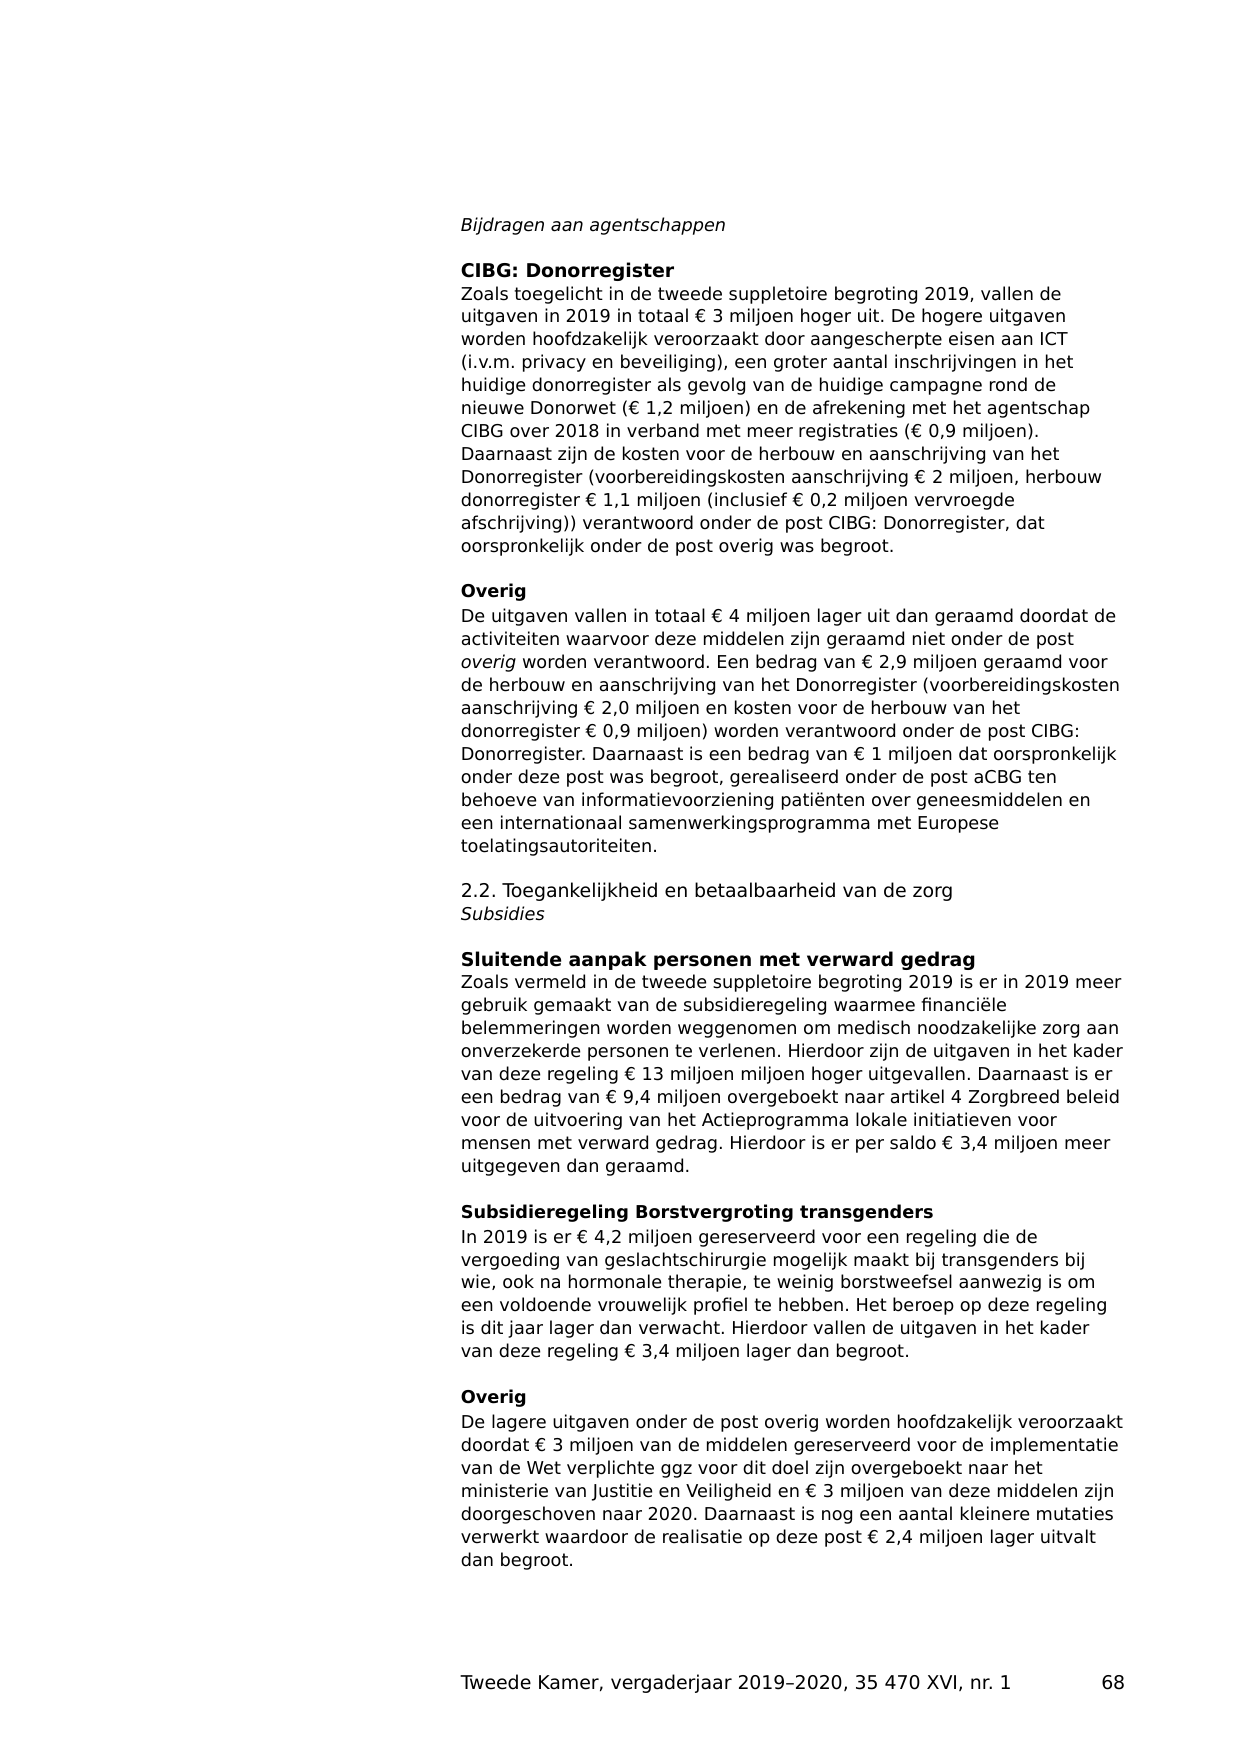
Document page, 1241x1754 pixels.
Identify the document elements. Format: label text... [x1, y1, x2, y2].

text Sluitende aanpak personen met verward gedrag [461, 927, 1125, 971]
text Overig [461, 579, 1125, 602]
text Subsidies [461, 902, 1125, 924]
text Subsidieregeling Borstvergroting transgenders [461, 1200, 1125, 1223]
text Zoals vermeld in de tweede suppletoire begroting 2019 is er in 2019 meer gebruik gemaakt van de subsidieregeling waarmee financiële belemmeringen worden weggenomen om medisch noodzakelijke zorg aan onverzekerde personen te verlenen. Hierdoor zijn de uitgaven in het kader van deze regeling € 13 miljoen miljoen hoger uitgevallen. Daarnaast is er een bedrag van € 9,4 miljoen overgeboekt naar artikel 4 Zorgbreed beleid voor de uitvoering van het Actieprogramma lokale initiatieven voor mensen met verward gedrag. Hierdoor is er per saldo € 3,4 miljoen meer uitgegeven dan geraamd. [461, 971, 1125, 1177]
title 2.2. Toegankelijkheid en betaalbaarheid van de zorg [461, 879, 1125, 902]
text Bijdragen aan agentschappen [461, 213, 1125, 236]
text Overig [461, 1385, 1125, 1408]
text De uitgaven vallen in totaal € 4 miljoen lager uit dan geraamd doordat de activiteiten waarvoor deze middelen zijn geraamd niet onder de post overig worden verantwoord. Een bedrag van € 2,9 miljoen geraamd voor de herbouw en aanschrijving van het Donorregister (voorbereidingskosten aanschrijving € 2,0 miljoen en kosten voor de herbouw van het donorregister € 0,9 miljoen) worden verantwoord onder de post CIBG: Donorregister. Daarnaast is een bedrag van € 1 miljoen dat oorspronkelijk onder deze post was begroot, gerealiseerd onder de post aCBG ten behoeve van informatievoorziening patiënten over geneesmiddelen en een internationaal samenwerkingsprogramma met Europese toelatingsautoriteiten. [461, 604, 1125, 857]
text Zoals toegelicht in de tweede suppletoire begroting 2019, vallen de uitgaven in 2019 in totaal € 3 miljoen hoger uit. De hogere uitgaven worden hoofdzakelijk veroorzaakt door aangescherpte eisen aan ICT (i.v.m. privacy en beveiliging), een groter aantal inschrijvingen in het huidige donorregister als gevolg van de huidige campagne rond de nieuwe Donorwet (€ 1,2 miljoen) en de afrekening met het agentschap CIBG over 2018 in verband met meer registraties (€ 0,9 miljoen). Daarnaast zijn de kosten voor de herbouw en aanschrijving van het Donorregister (voorbereidingskosten aanschrijving € 2 miljoen, herbouw donorregister € 1,1 miljoen (inclusief € 0,2 miljoen vervroegde afschrijving)) verantwoord onder de post CIBG: Donorregister, dat oorspronkelijk onder de post overig was begroot. [461, 282, 1125, 557]
text CIBG: Donorregister [461, 238, 1125, 282]
text De lagere uitgaven onder de post overig worden hoofdzakelijk veroorzaakt doordat € 3 miljoen van de middelen gereserveerd voor de implementatie van de Wet verplichte ggz voor dit doel zijn overgeboekt naar het ministerie van Justitie en Veiligheid en € 3 miljoen van deze middelen zijn doorgeschoven naar 2020. Daarnaast is nog een aantal kleinere mutaties verwerkt waardoor de realisatie op deze post € 2,4 miljoen lager uitvalt dan begroot. [461, 1410, 1125, 1571]
text In 2019 is er € 4,2 miljoen gereserveerd voor een regeling die de vergoeding van geslachtschirurgie mogelijk maakt bij transgenders bij wie, ook na hormonale therapie, te weinig borstweefsel aanwezig is om een voldoende vrouwelijk profiel te hebben. Het beroep op deze regeling is dit jaar lager dan verwacht. Hierdoor vallen de uitgaven in het kader van deze regeling € 3,4 miljoen lager dan begroot. [461, 1225, 1125, 1362]
